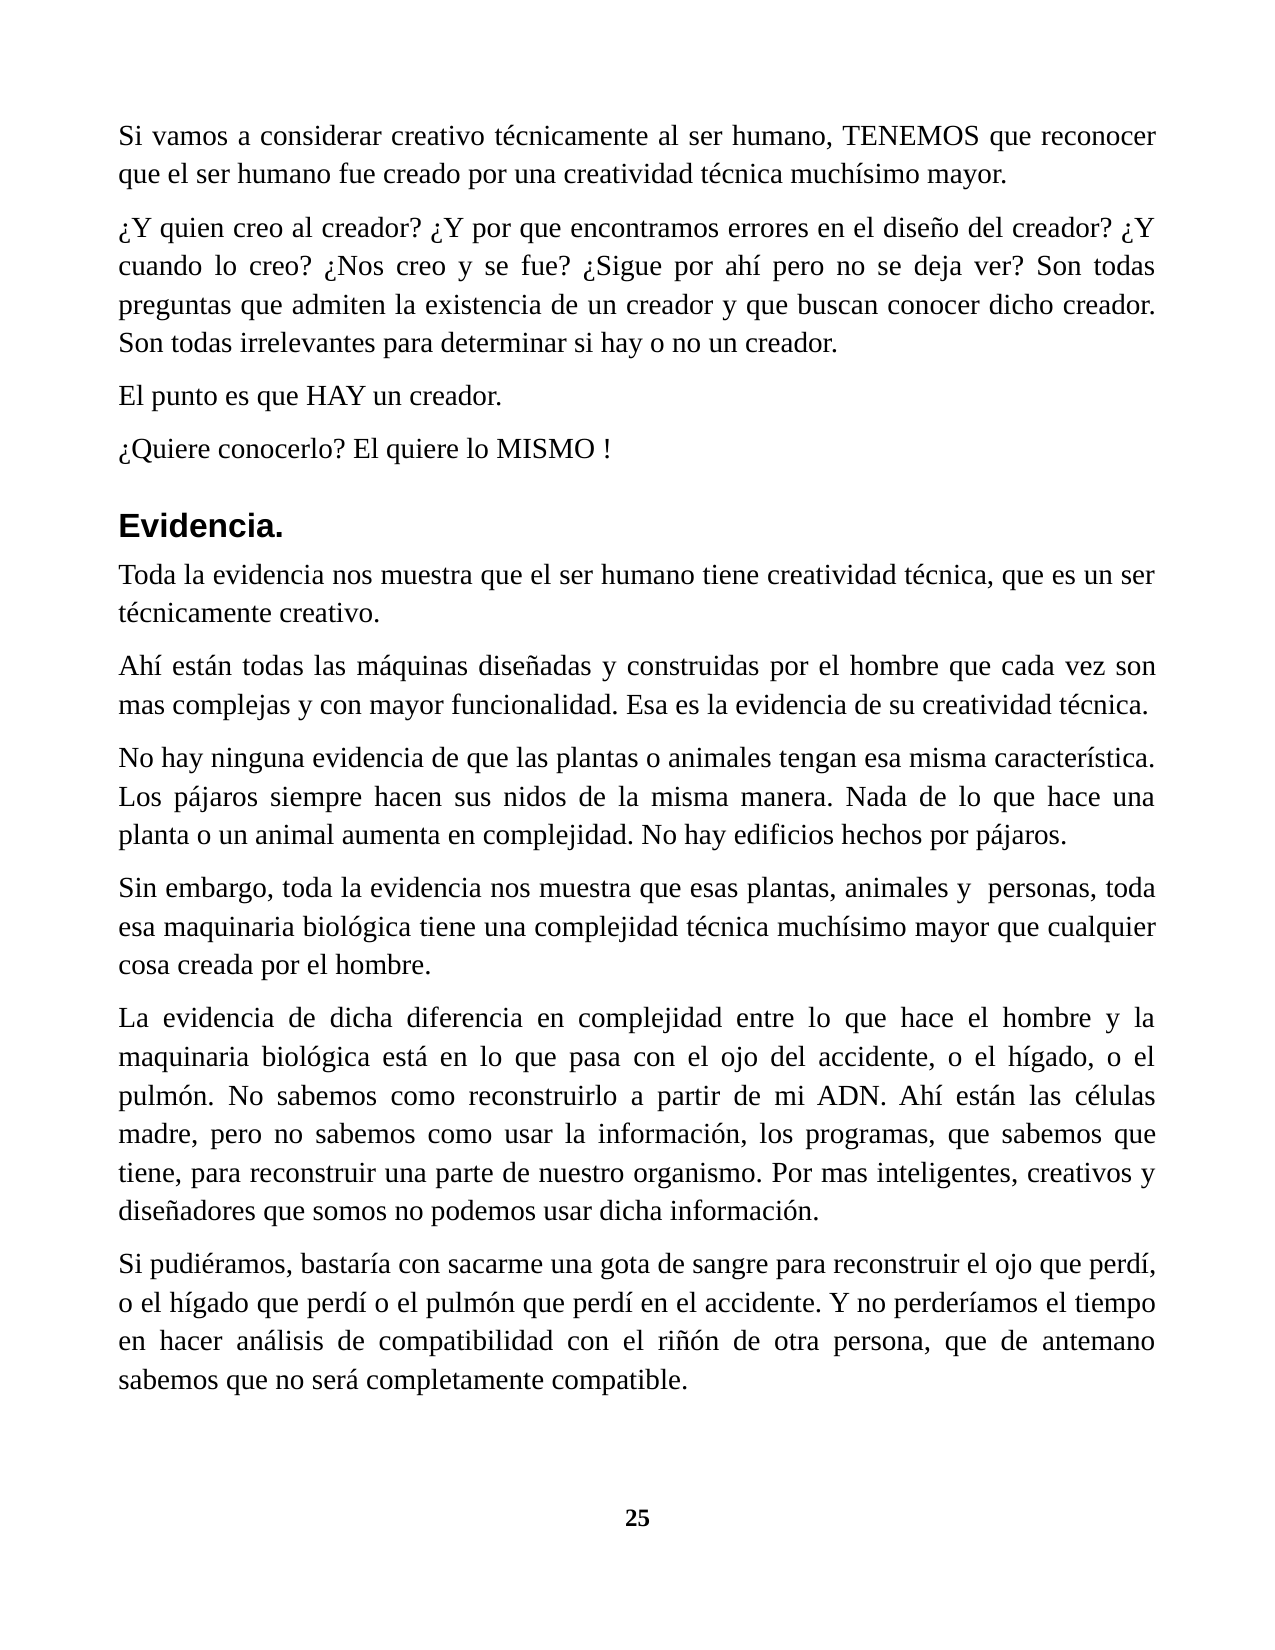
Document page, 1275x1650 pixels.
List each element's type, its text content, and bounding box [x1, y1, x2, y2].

text Ahí están todas las máquinas diseñadas y construidas por el hombre que cada vez son mas complejas y con mayor funcionalidad. Esa es la evidencia de su creatividad técnica. [118, 648, 1157, 721]
text La evidencia de dicha diferencia en complejidad entre lo que hace el hombre y la maquinaria biológica está en lo que pasa con el ojo del accidente, o el hígado, o el pulmón. No sabemos como reconstruirlo a partir de mi ADN. Ahí están las células madre, pero no sabemos como usar la información, los programas, que sabemos que tiene, para reconstruir una parte de nuestro organismo. Por mas inteligentes, creativos y diseñadores que somos no podemos usar dicha información. [118, 1001, 1157, 1227]
text ¿Y quien creo al creador? ¿Y por que encontramos errores en el diseño del creador? ¿Y cuando lo creo? ¿Nos creo y se fue? ¿Sigue por ahí pero no se deja ver? Son todas preguntas que admiten la existencia de un creador y que buscan conocer dicho creador. Son todas irrelevantes para determinar si hay o no un creador. [118, 210, 1157, 359]
text El punto es que HAY un creador. [118, 378, 1157, 412]
text Si pudiéramos, bastaría con sacarme una gota de sangre para reconstruir el ojo que perdí, o el hígado que perdí o el pulmón que perdí en el accidente. Y no perderíamos el tiempo en hacer análisis de compatibilidad con el riñón de otra persona, que de antemano sabemos que no será completamente compatible. [118, 1246, 1157, 1396]
text ¿Quiere conocerlo? El quiere lo MISMO ! [118, 432, 1157, 465]
subtitle Evidencia. [118, 506, 1157, 544]
text No hay ninguna evidencia de que las plantas o animales tengan esa misma característica. Los pájaros siempre hacen sus nidos de la misma manera. Nada de lo que hace una planta o un animal aumenta en complejidad. No hay edificios hechos por pájaros. [118, 740, 1157, 851]
text Si vamos a considerar creativo técnicamente al ser humano, TENEMOS que reconocer que el ser humano fue creado por una creatividad técnica muchísimo mayor. [118, 118, 1157, 190]
text Sin embargo, toda la evidencia nos muestra que esas plantas, animales y personas, toda esa maquinaria biológica tiene una complejidad técnica muchísimo mayor que cualquier cosa creada por el hombre. [118, 870, 1157, 981]
text Toda la evidencia nos muestra que el ser humano tiene creatividad técnica, que es un ser técnicamente creativo. [118, 557, 1157, 629]
